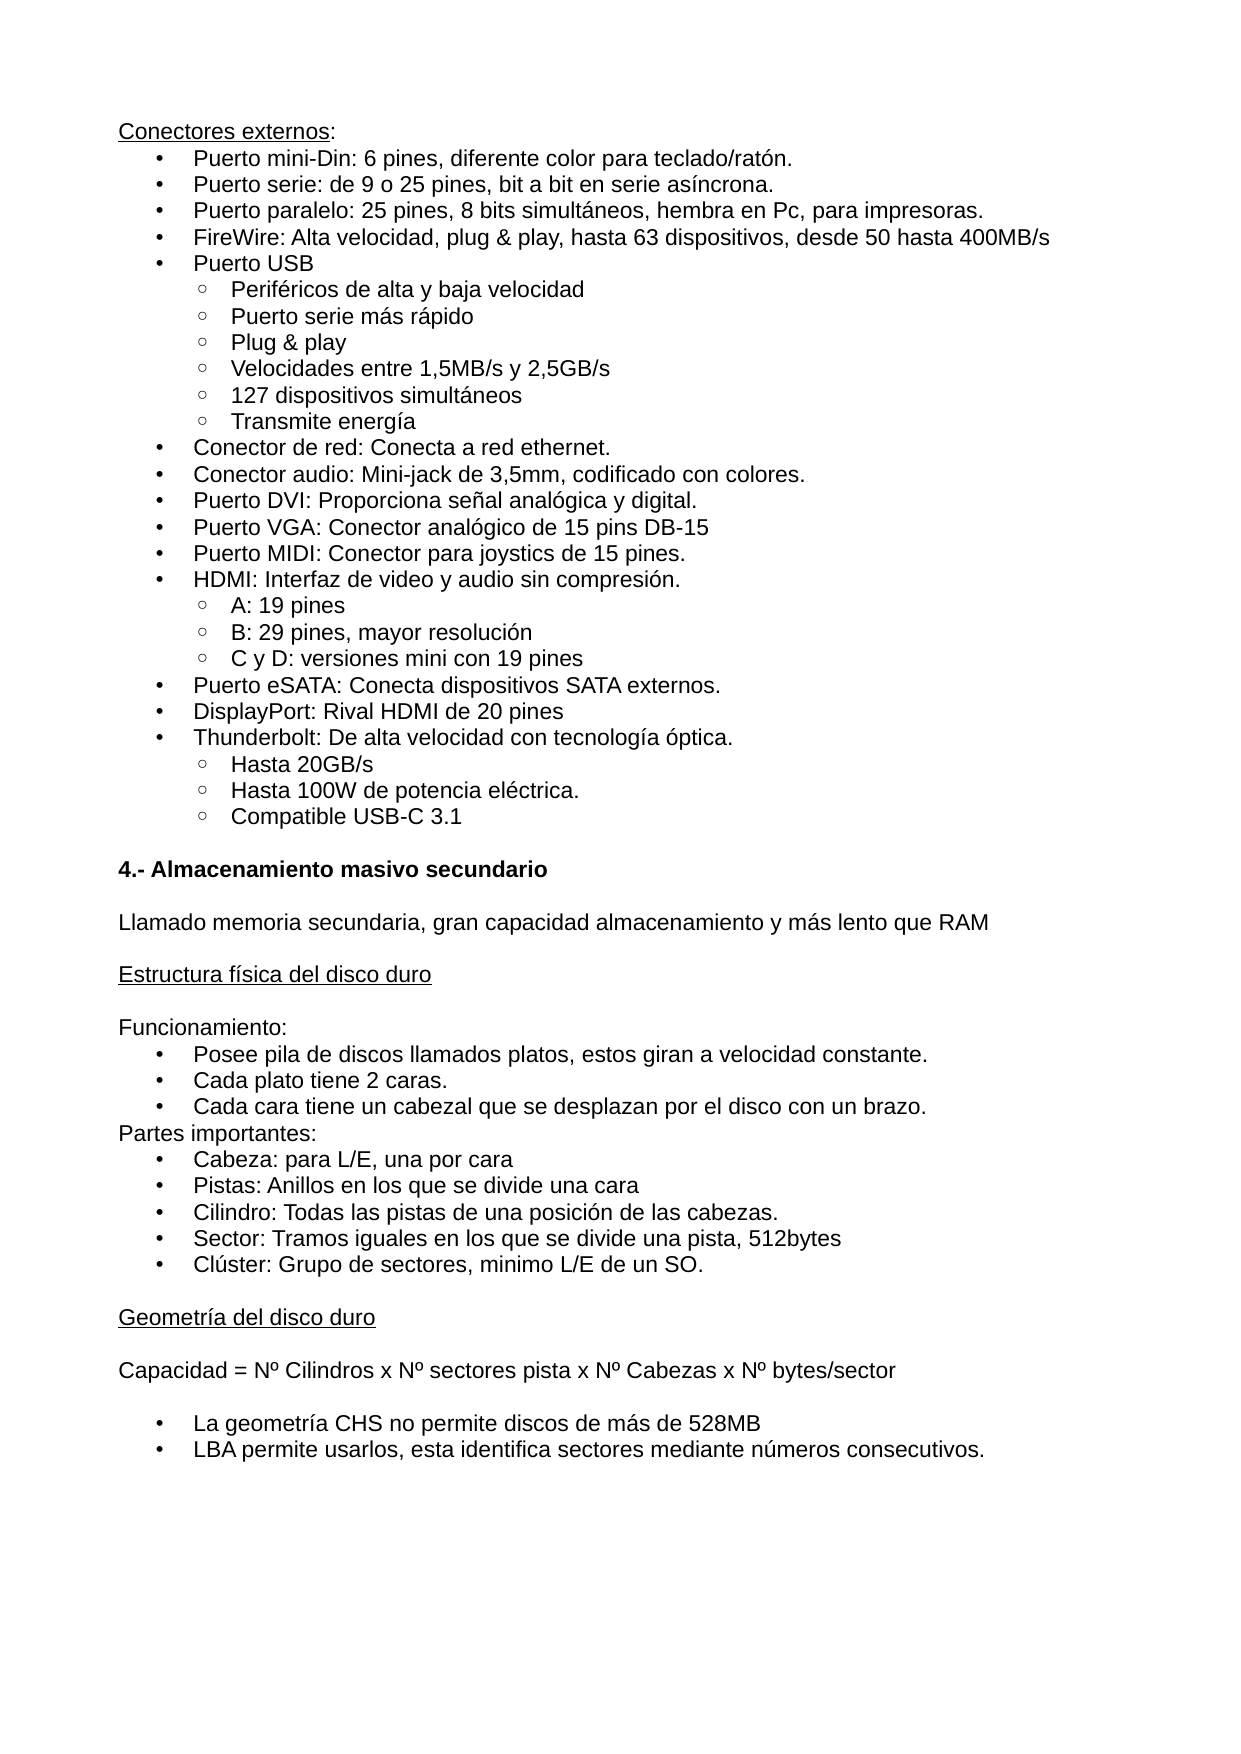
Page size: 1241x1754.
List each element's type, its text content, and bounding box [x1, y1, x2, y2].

list Puerto USB [156, 250, 1122, 276]
list Cada cara tiene un cabezal que se desplazan por el disco con un brazo. [156, 1093, 1122, 1119]
text Capacidad = Nº Cilindros x Nº sectores pista x Nº Cabezas x Nº bytes/sector [118, 1357, 1122, 1383]
text Geometría del disco duro [118, 1304, 1122, 1330]
list Puerto mini-Din: 6 pines, diferente color para teclado/ratón. [156, 144, 1122, 171]
list Periféricos de alta y baja velocidad [193, 276, 1122, 303]
list Conector audio: Mini-jack de 3,5mm, codificado con colores. [156, 461, 1122, 487]
list Puerto eSATA: Conecta dispositivos SATA externos. [156, 672, 1122, 698]
list Transmite energía [193, 408, 1122, 434]
list Sector: Tramos iguales en los que se divide una pista, 512bytes [156, 1225, 1122, 1251]
list Hasta 20GB/s [193, 751, 1122, 777]
list B: 29 pines, mayor resolución [193, 619, 1122, 645]
list Clúster: Grupo de sectores, minimo L/E de un SO. [156, 1251, 1122, 1278]
list 127 dispositivos simultáneos [193, 382, 1122, 408]
text Partes importantes: [118, 1119, 1122, 1146]
list Velocidades entre 1,5MB/s y 2,5GB/s [193, 355, 1122, 382]
list LBA permite usarlos, esta identifica sectores mediante números consecutivos. [156, 1436, 1122, 1462]
list Cilindro: Todas las pistas de una posición de las cabezas. [156, 1199, 1122, 1225]
list Posee pila de discos llamados platos, estos giran a velocidad constante. [156, 1041, 1122, 1067]
list HDMI: Interfaz de video y audio sin compresión. [156, 566, 1122, 592]
list Cabeza: para L/E, una por cara [156, 1146, 1122, 1172]
list Plug & play [193, 329, 1122, 355]
list DisplayPort: Rival HDMI de 20 pines [156, 698, 1122, 724]
list Puerto MIDI: Conector para joystics de 15 pines. [156, 540, 1122, 566]
list Puerto serie más rápido [193, 303, 1122, 329]
list Puerto DVI: Proporciona señal analógica y digital. [156, 487, 1122, 513]
list Puerto serie: de 9 o 25 pines, bit a bit en serie asíncrona. [156, 171, 1122, 197]
list La geometría CHS no permite discos de más de 528MB [156, 1409, 1122, 1436]
list Thunderbolt: De alta velocidad con tecnología óptica. [156, 724, 1122, 751]
list Hasta 100W de potencia eléctrica. [193, 777, 1122, 803]
text 4.- Almacenamiento masivo secundario [118, 856, 1122, 882]
list Conector de red: Conecta a red ethernet. [156, 434, 1122, 461]
list C y D: versiones mini con 19 pines [193, 645, 1122, 672]
text Conectores externos: [118, 118, 1122, 144]
list Puerto VGA: Conector analógico de 15 pins DB-15 [156, 513, 1122, 540]
list Cada plato tiene 2 caras. [156, 1067, 1122, 1093]
list Compatible USB-C 3.1 [193, 803, 1122, 830]
text Funcionamiento: [118, 1014, 1122, 1041]
list A: 19 pines [193, 592, 1122, 619]
list FireWire: Alta velocidad, plug & play, hasta 63 dispositivos, desde 50 hasta 400MB/s [156, 223, 1122, 250]
text Llamado memoria secundaria, gran capacidad almacenamiento y más lento que RAM [118, 909, 1122, 935]
text Estructura física del disco duro [118, 961, 1122, 988]
list Pistas: Anillos en los que se divide una cara [156, 1172, 1122, 1199]
list Puerto paralelo: 25 pines, 8 bits simultáneos, hembra en Pc, para impresoras. [156, 197, 1122, 223]
